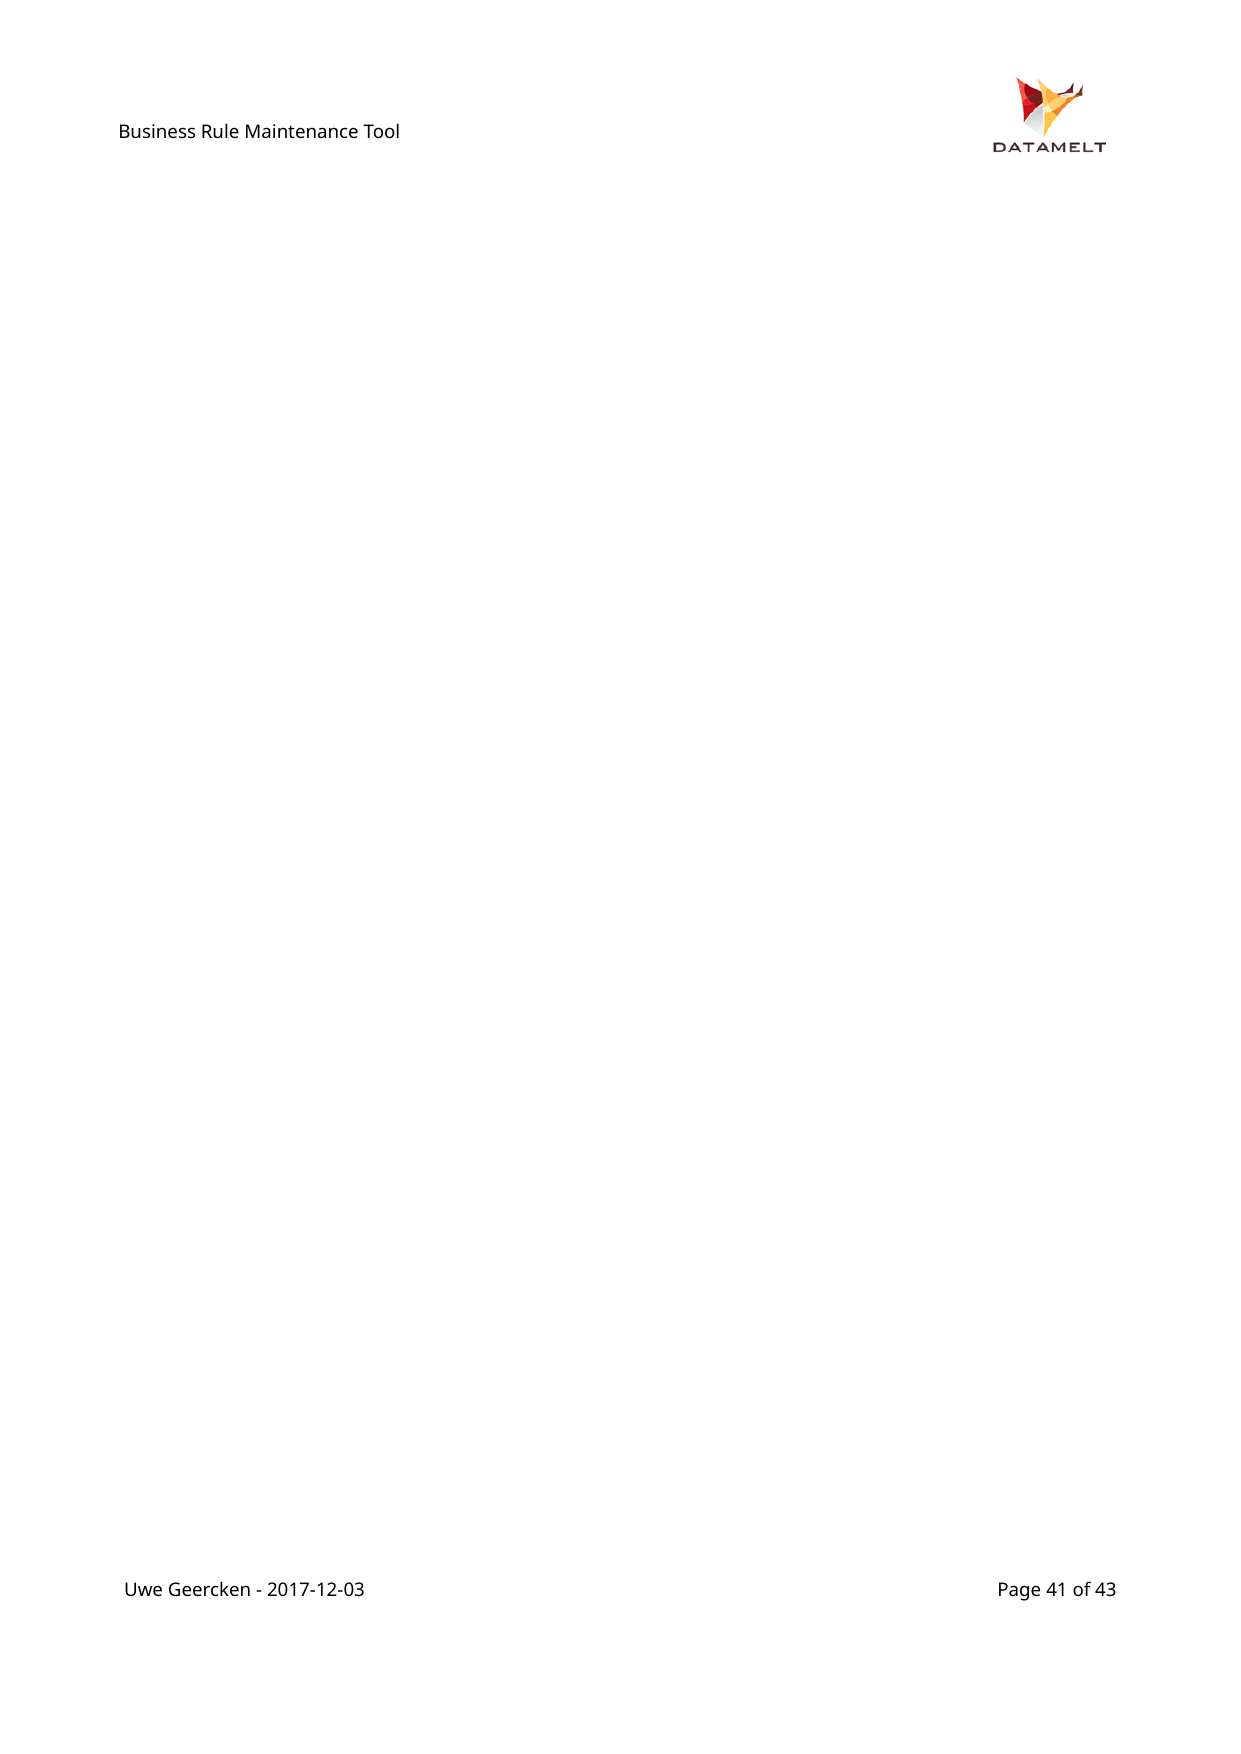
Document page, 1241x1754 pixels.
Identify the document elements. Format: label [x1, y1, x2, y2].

picture [992, 69, 1107, 160]
